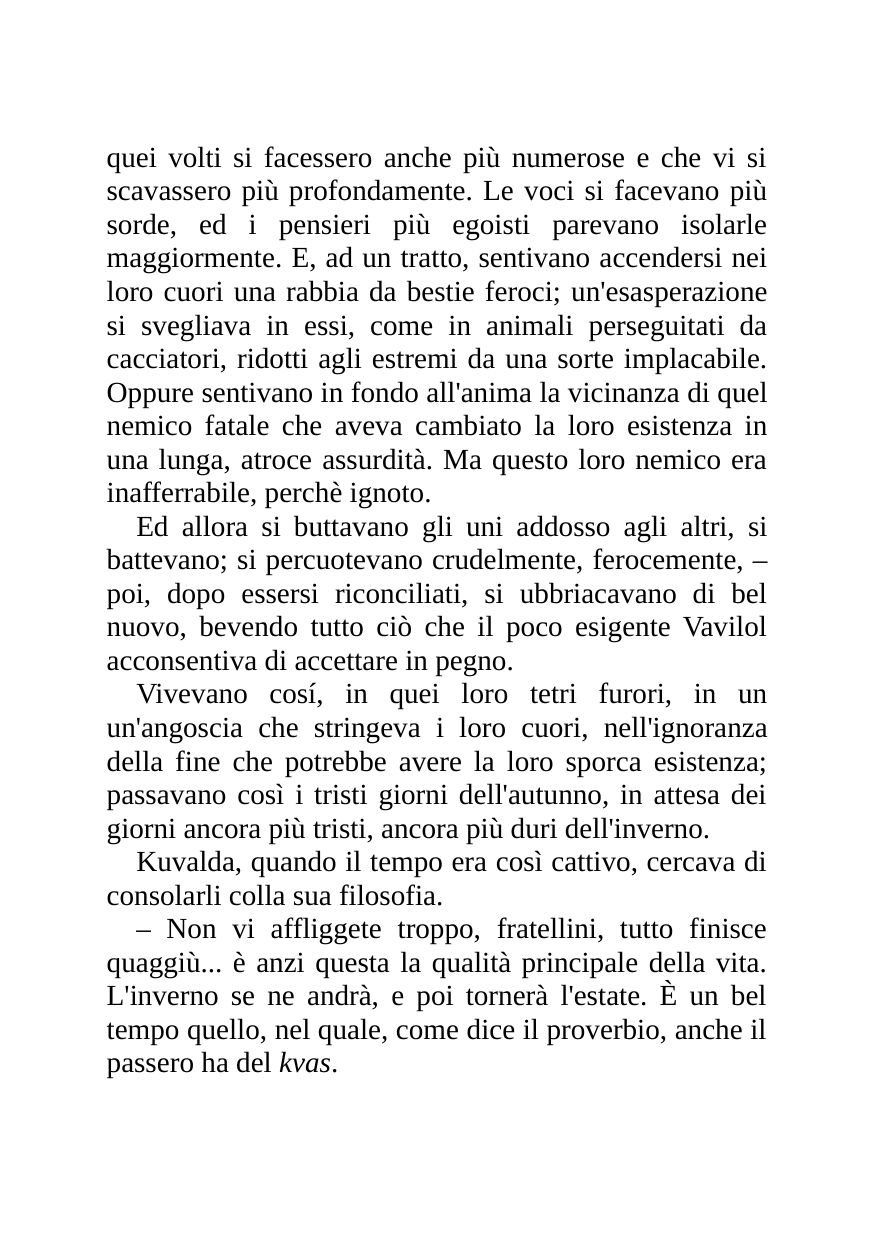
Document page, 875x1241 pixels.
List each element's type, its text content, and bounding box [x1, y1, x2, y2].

text Ed allora si buttavano gli uni addosso agli altri, si battevano; si percuotevano crudelmente, ferocemente, – poi, dopo essersi riconciliati, si ubbriacavano di bel nuovo, bevendo tutto ciò che il poco esigente Vavilol acconsentiva di accettare in pegno. [106, 509, 768, 677]
text Kuvalda, quando il tempo era così cattivo, cercava di consolarli colla sua filosofia. [106, 844, 768, 911]
text quei volti si facessero anche più numerose e che vi si scavassero più profondamente. Le voci si facevano più sorde, ed i pensieri più egoisti parevano isolarle maggiormente. E, ad un tratto, sentivano accendersi nei loro cuori una rabbia da bestie feroci; un'esasperazione si svegliava in essi, come in animali perseguitati da cacciatori, ridotti agli estremi da una sorte implacabile. Oppure sentivano in fondo all'anima la vicinanza di quel nemico fatale che aveva cambiato la loro esistenza in una lunga, atroce assurdità. Ma questo loro nemico era inafferrabile, perchè ignoto. [106, 140, 768, 509]
text Vivevano cosí, in quei loro tetri furori, in un un'angoscia che stringeva i loro cuori, nell'ignoranza della fine che potrebbe avere la loro sporca esistenza; passavano così i tristi giorni dell'autunno, in attesa dei giorni ancora più tristi, ancora più duri dell'inverno. [106, 677, 768, 844]
text – Non vi affliggete troppo, fratellini, tutto finisce quaggiù... è anzi questa la qualità principale della vita. L'inverno se ne andrà, e poi tornerà l'estate. È un bel tempo quello, nel quale, come dice il proverbio, anche il passero ha del kvas. [106, 911, 768, 1079]
